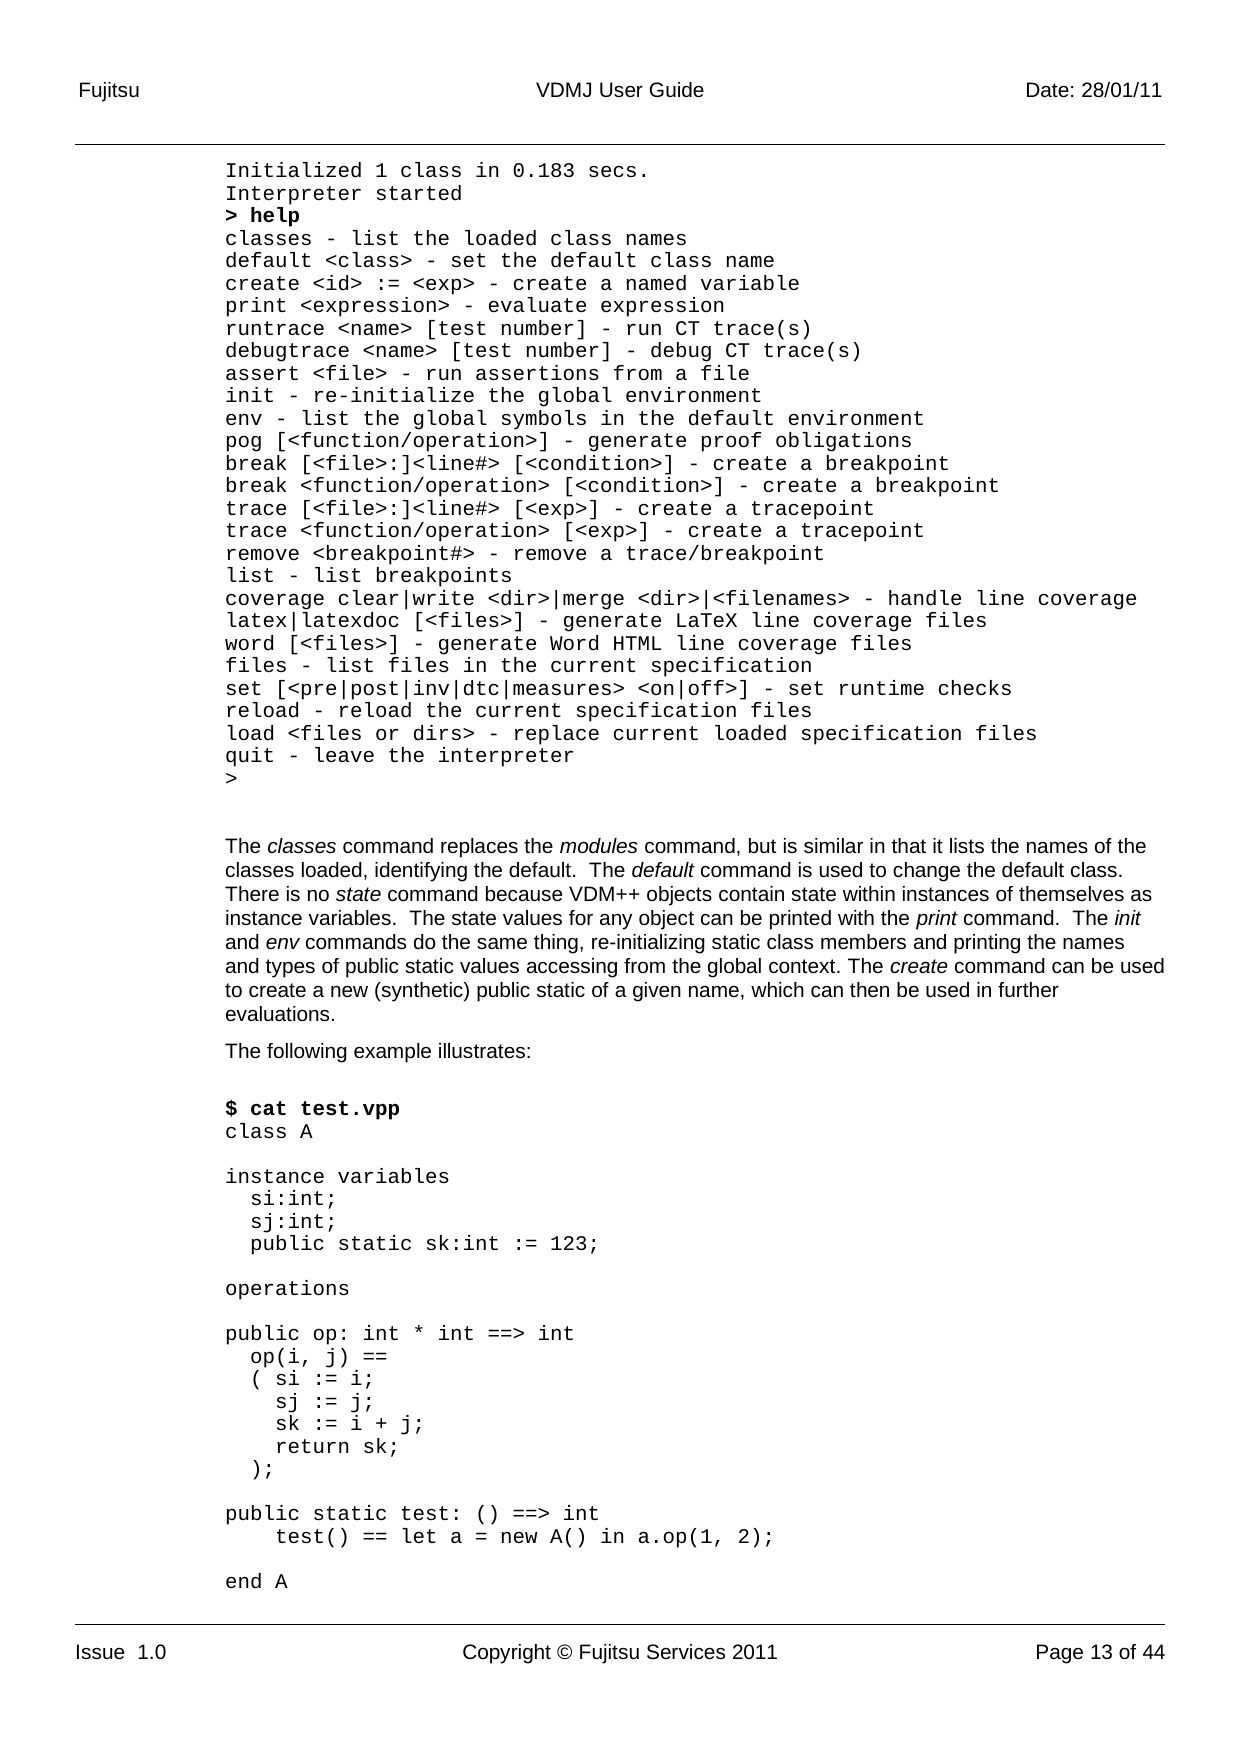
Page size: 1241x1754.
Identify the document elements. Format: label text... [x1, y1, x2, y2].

text create <id> := <exp> - create a named variable [225, 272, 1165, 295]
text sk := i + j; [225, 1413, 1165, 1435]
text files - list files in the current specification [225, 655, 1165, 677]
text break <function/operation> [<condition>] - create a breakpoint [225, 475, 1165, 497]
text sj:int; [225, 1210, 1165, 1233]
text ); [225, 1458, 1165, 1480]
text load <files or dirs> - replace current loaded specification files [225, 722, 1165, 745]
text env - list the global symbols in the default environment [225, 407, 1165, 430]
text trace <function/operation> [<exp>] - create a tracepoint [225, 520, 1165, 542]
text assert <file> - run assertions from a file [225, 362, 1165, 385]
text $ cat test.vpp [225, 1098, 1165, 1120]
text ( si := i; [225, 1368, 1165, 1390]
text si:int; [225, 1188, 1165, 1210]
text break [<file>:]<line#> [<condition>] - create a breakpoint [225, 452, 1165, 475]
text The following example illustrates: [225, 1039, 1165, 1063]
text Interpreter started [225, 182, 1165, 205]
text > [225, 767, 1165, 790]
text operations [225, 1278, 1165, 1300]
text instance variables [225, 1165, 1165, 1188]
text list - list breakpoints [225, 565, 1165, 587]
text quit - leave the interpreter [225, 745, 1165, 767]
text set [<pre|post|inv|dtc|measures> <on|off>] - set runtime checks [225, 677, 1165, 700]
text public static sk:int := 123; [225, 1233, 1165, 1255]
text reload - reload the current specification files [225, 700, 1165, 722]
text print <expression> - evaluate expression [225, 295, 1165, 317]
text > help [225, 205, 1165, 227]
text test() == let a = new A() in a.op(1, 2); [225, 1525, 1165, 1548]
text init - re-initialize the global environment [225, 385, 1165, 407]
text debugtrace <name> [test number] - debug CT trace(s) [225, 340, 1165, 362]
text latex|latexdoc [<files>] - generate LaTeX line coverage files [225, 610, 1165, 632]
text remove <breakpoint#> - remove a trace/breakpoint [225, 542, 1165, 565]
text sj := j; [225, 1390, 1165, 1413]
text pog [<function/operation>] - generate proof obligations [225, 430, 1165, 452]
text Initialized 1 class in 0.183 secs. [225, 160, 1165, 182]
text public op: int * int ==> int [225, 1323, 1165, 1345]
text The classes command replaces the modules command, but is similar in that it lists the names of the classes loaded, identifying the default. The default command is used to change the default class. There is no state command because VDM++ objects contain state within instances of themselves as instance variables. The state values for any object can be printed with the print command. The init and env commands do the same thing, re-initializing static class members and printing the names and types of public static values accessing from the global context. The create command can be used to create a new (synthetic) public static of a given name, which can then be used in further evaluations. [225, 835, 1165, 1026]
text class A [225, 1120, 1165, 1143]
text coverage clear|write <dir>|merge <dir>|<filenames> - handle line coverage [225, 587, 1165, 610]
text runtrace <name> [test number] - run CT trace(s) [225, 317, 1165, 340]
text word [<files>] - generate Word HTML line coverage files [225, 632, 1165, 655]
text trace [<file>:]<line#> [<exp>] - create a tracepoint [225, 497, 1165, 520]
text return sk; [225, 1435, 1165, 1458]
text end A [225, 1570, 1165, 1593]
text public static test: () ==> int [225, 1503, 1165, 1525]
text default <class> - set the default class name [225, 250, 1165, 272]
text op(i, j) == [225, 1345, 1165, 1368]
text classes - list the loaded class names [225, 227, 1165, 250]
